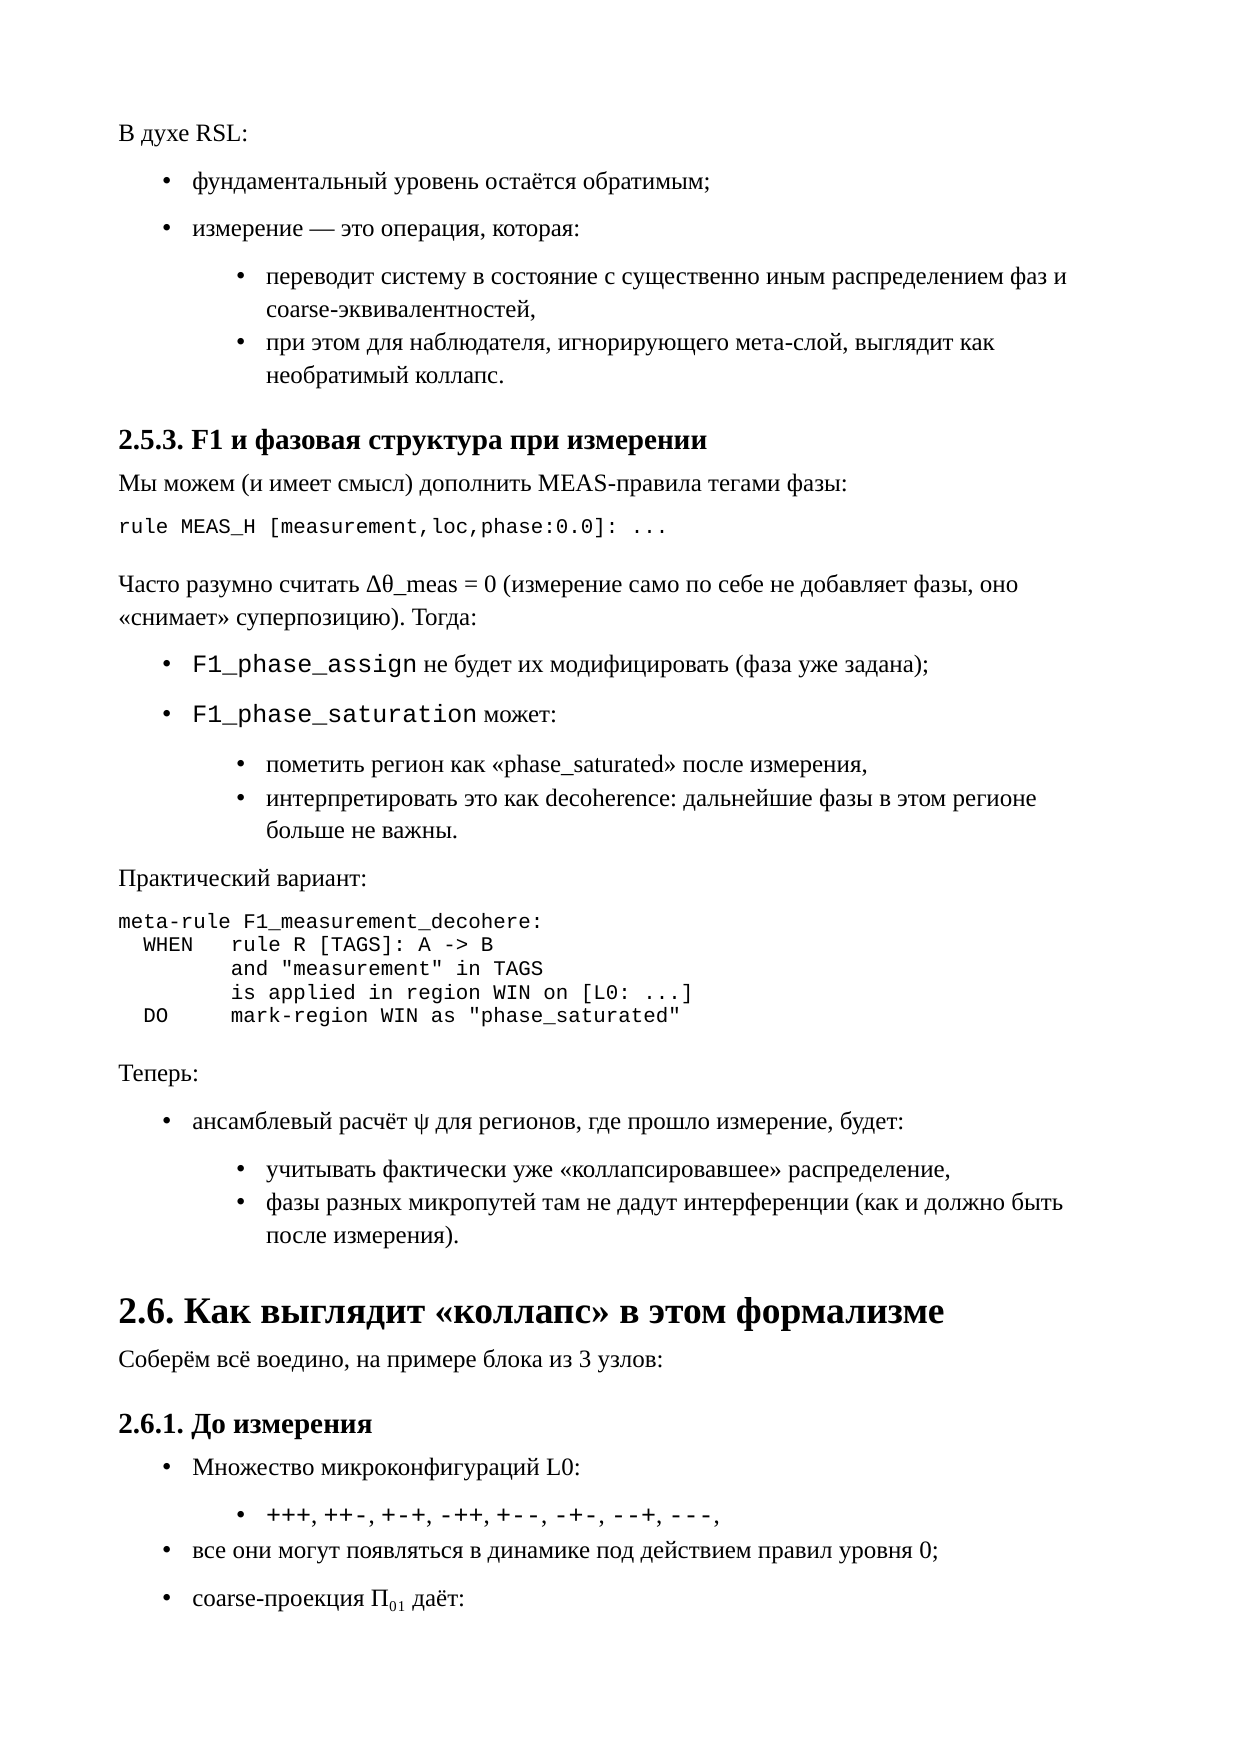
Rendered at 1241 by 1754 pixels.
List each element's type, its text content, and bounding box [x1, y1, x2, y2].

text Соберём всё воедино, на примере блока из 3 узлов: [118, 1344, 1122, 1373]
list фазы разных микропутей там не дадут интерференции (как и должно быть после измерения). [236, 1187, 1122, 1248]
text meta-rule F1_measurement_decohere: [118, 911, 1122, 934]
text rule MEAS_H [measurement,loc,phase:0.0]: ... [118, 516, 1122, 539]
text Теперь: [118, 1058, 1122, 1087]
list измерение — это операция, которая: [162, 213, 1122, 242]
text WHEN rule R [TAGS]: A -> B [118, 934, 1122, 958]
list фундаментальный уровень остаётся обратимым; [162, 166, 1122, 194]
list Множество микроконфигураций L0: [162, 1452, 1122, 1481]
subtitle 2.6.1. До измерения [118, 1406, 1122, 1439]
list переводит систему в состояние с существенно иным распределением фаз и coarse‑эквивалентностей, [236, 261, 1122, 323]
list при этом для наблюдателя, игнорирующего мета‑слой, выглядит как необратимый коллапс. [236, 327, 1122, 389]
text Практический вариант: [118, 863, 1122, 892]
text DO mark-region WIN as "phase_saturated" [118, 1005, 1122, 1029]
list ансамблевый расчёт ψ для регионов, где прошло измерение, будет: [162, 1106, 1122, 1135]
list интерпретировать это как decoherence: дальнейшие фазы в этом регионе больше не важны. [236, 783, 1122, 844]
list coarse‑проекция Π₀₁ даёт: [162, 1583, 1122, 1611]
list F1_phase_saturation может: [162, 699, 1122, 730]
text is applied in region WIN on [L0: ...] [118, 982, 1122, 1005]
text Мы можем (и имеет смысл) дополнить MEAS‑правила тегами фазы: [118, 468, 1122, 497]
text Часто разумно считать Δθ_meas = 0 (измерение само по себе не добавляет фазы, оно «снимает» суперпозицию). Тогда: [118, 569, 1122, 631]
list пометить регион как «phase_saturated» после измерения, [236, 749, 1122, 778]
list +++, ++-, +-+, -++, +--, -+-, --+, ---, [236, 1500, 1122, 1531]
subtitle 2.5.3. F1 и фазовая структура при измерении [118, 422, 1122, 456]
list все они могут появляться в динамике под действием правил уровня 0; [162, 1535, 1122, 1564]
list учитывать фактически уже «коллапсировавшее» распределение, [236, 1154, 1122, 1182]
subtitle 2.6. Как выглядит «коллапс» в этом формализме [118, 1288, 1122, 1331]
text and "measurement" in TAGS [118, 958, 1122, 982]
list F1_phase_assign не будет их модифицировать (фаза уже задана); [162, 649, 1122, 680]
text В духе RSL: [118, 118, 1122, 147]
